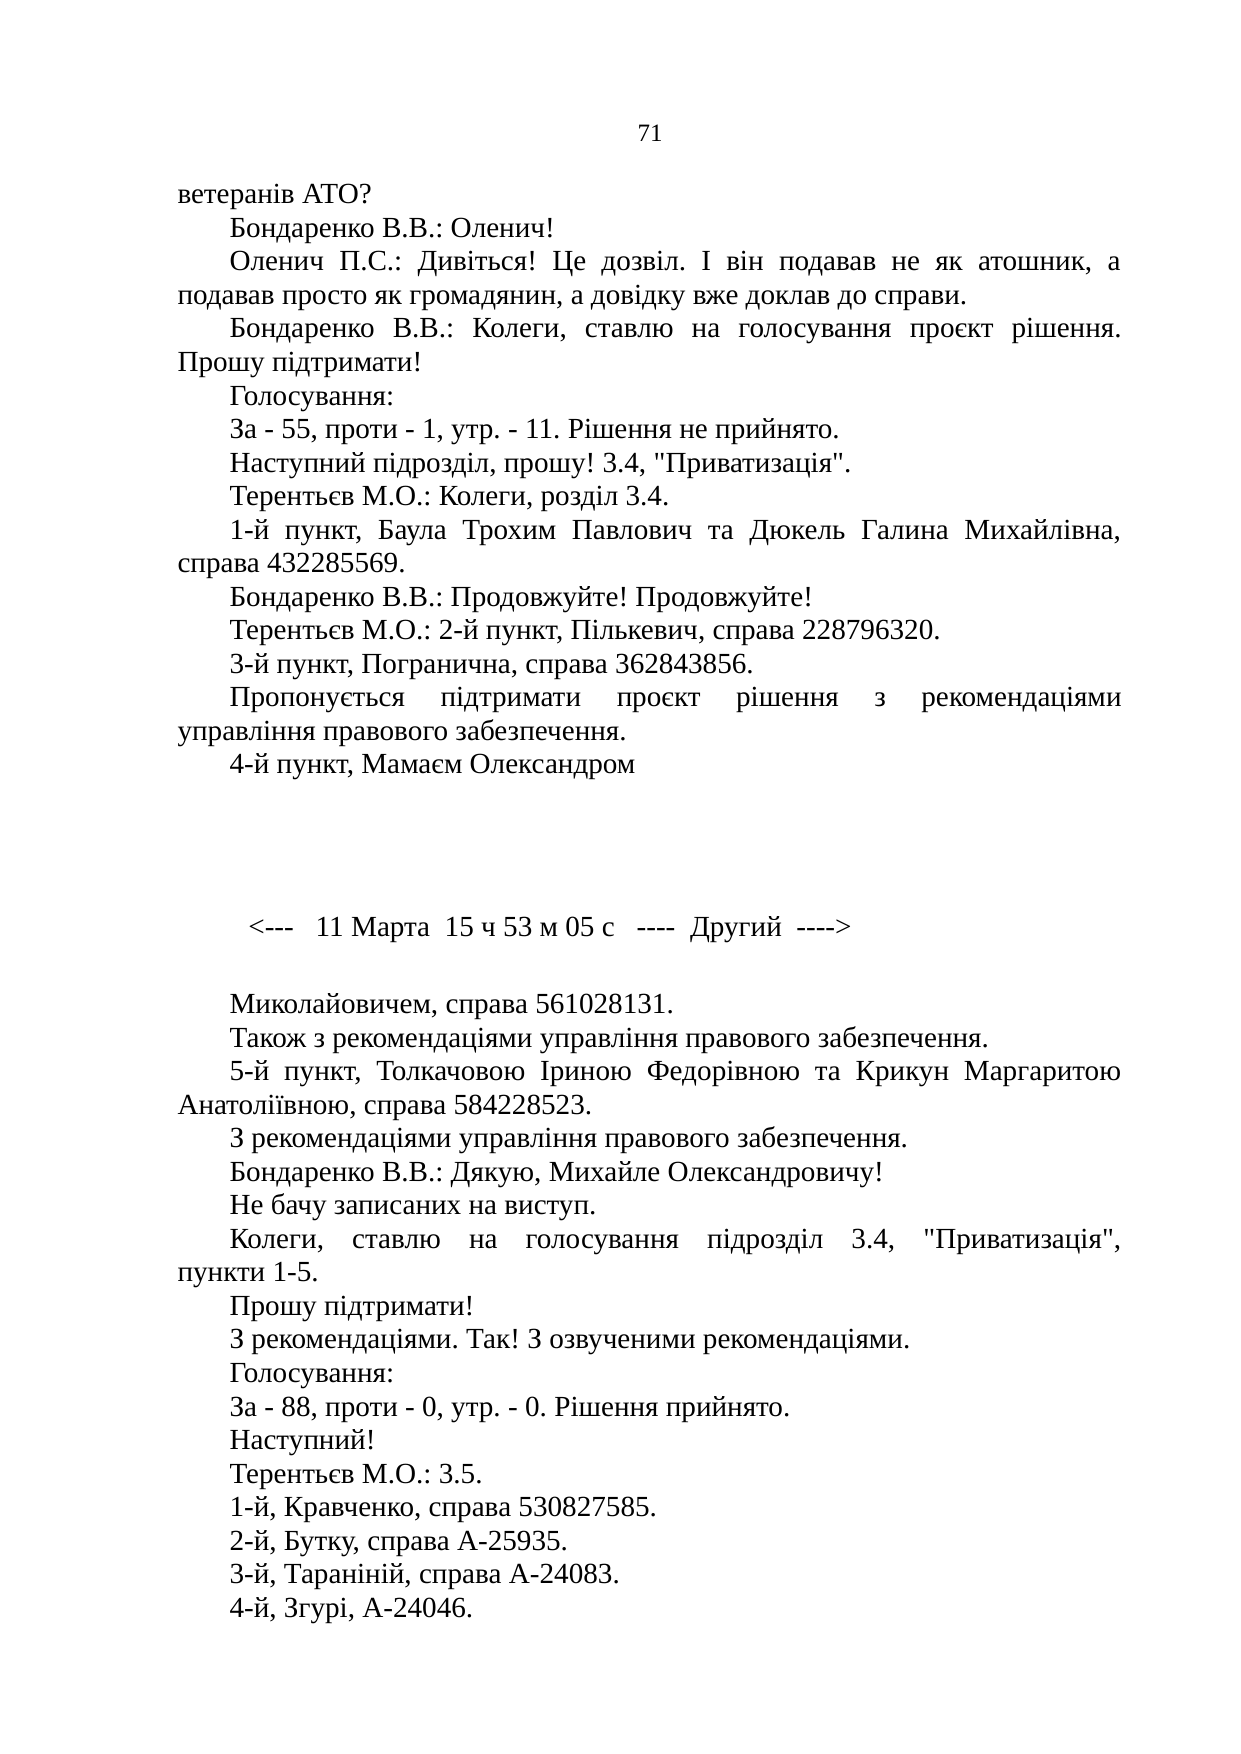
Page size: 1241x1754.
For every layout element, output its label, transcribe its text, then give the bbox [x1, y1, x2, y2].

text 4-й, Згурі, А-24046. [177, 1590, 1122, 1623]
text 4-й пункт, Мамаєм Олександром [177, 747, 1122, 780]
text Наступний! [177, 1422, 1122, 1456]
text З рекомендаціями. Так! З озвученими рекомендаціями. [177, 1322, 1122, 1355]
text 1-й пункт, Баула Трохим Павлович та Дюкель Галина Михайлівна, справа 432285569. [177, 512, 1122, 579]
text ветеранів АТО? [177, 176, 1122, 210]
text З рекомендаціями управління правового забезпечення. [177, 1120, 1122, 1154]
text За - 88, проти - 0, утр. - 0. Рішення прийнято. [177, 1389, 1122, 1422]
text 1-й, Кравченко, справа 530827585. [177, 1489, 1122, 1523]
text Голосування: [177, 378, 1122, 411]
text Не бачу записаних на виступ. [177, 1187, 1122, 1221]
text Пропонується підтримати проєкт рішення з рекомендаціями управління правового забезпечення. [177, 679, 1122, 747]
text Наступний підрозділ, прошу! 3.4, "Приватизація". [177, 445, 1122, 478]
text Оленич П.С.: Дивіться! Це дозвіл. І він подавав не як атошник, а подавав просто як громадянин, а довідку вже доклав до справи. [177, 243, 1122, 311]
text Бондаренко В.В.: Оленич! [177, 210, 1122, 243]
text 3-й, Тараніній, справа А-24083. [177, 1556, 1122, 1590]
text Голосування: [177, 1355, 1122, 1389]
text <--- 11 Марта 15 ч 53 м 05 с ---- Другий ----> [177, 866, 1122, 953]
text 2-й, Бутку, справа А-25935. [177, 1523, 1122, 1556]
text Терентьєв М.О.: 2-й пункт, Пількевич, справа 228796320. [177, 612, 1122, 646]
text Також з рекомендаціями управління правового забезпечення. [177, 1020, 1122, 1053]
text 3-й пункт, Погранична, справа 362843856. [177, 646, 1122, 679]
text Бондаренко В.В.: Дякую, Михайле Олександровичу! [177, 1154, 1122, 1187]
text Терентьєв М.О.: Колеги, розділ 3.4. [177, 478, 1122, 512]
text Прошу підтримати! [177, 1288, 1122, 1322]
text Терентьєв М.О.: 3.5. [177, 1456, 1122, 1489]
text Миколайовичем, справа 561028131. [177, 986, 1122, 1020]
text 5-й пункт, Толкачовою Іриною Федорівною та Крикун Маргаритою Анатоліївною, справа 584228523. [177, 1053, 1122, 1120]
text За - 55, проти - 1, утр. - 11. Рішення не прийнято. [177, 411, 1122, 445]
text Бондаренко В.В.: Продовжуйте! Продовжуйте! [177, 579, 1122, 612]
text Бондаренко В.В.: Колеги, ставлю на голосування проєкт рішення. Прошу підтримати! [177, 311, 1122, 378]
text Колеги, ставлю на голосування підрозділ 3.4, "Приватизація", пункти 1-5. [177, 1221, 1122, 1288]
